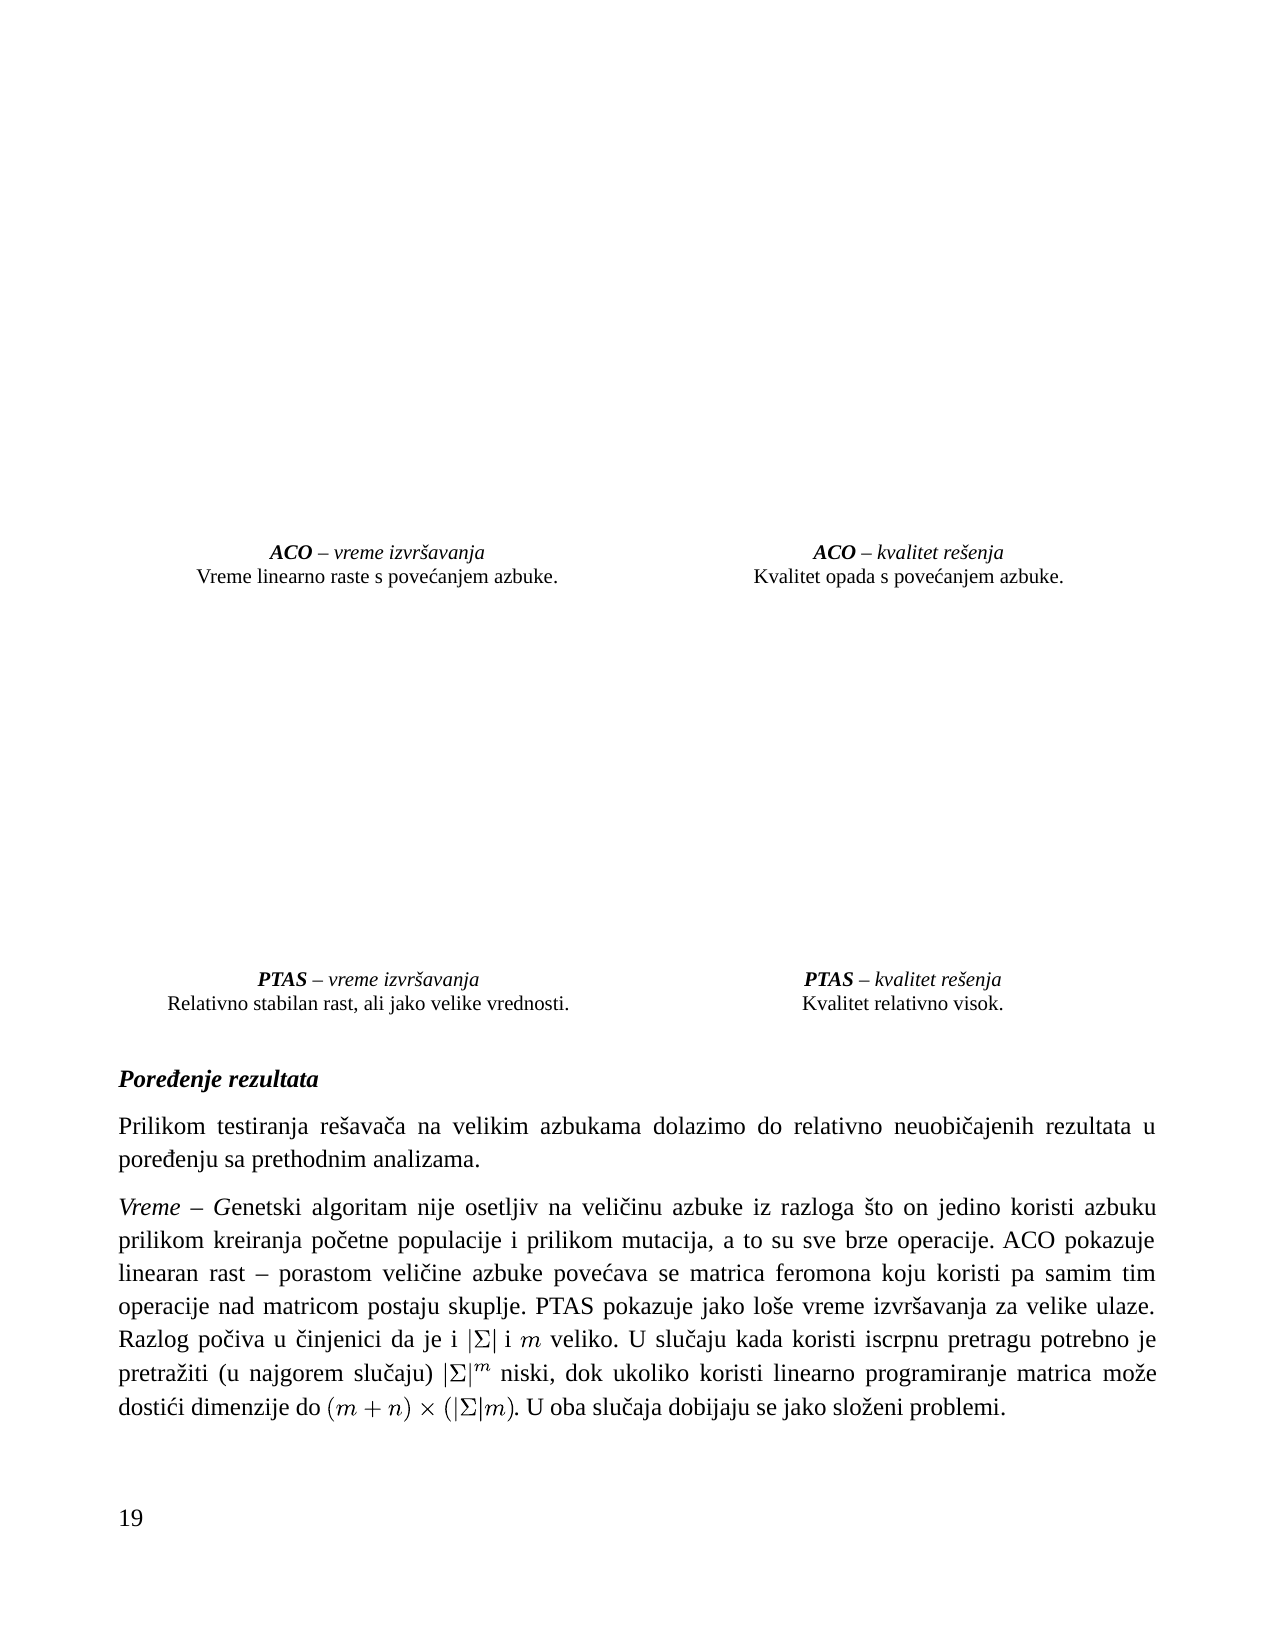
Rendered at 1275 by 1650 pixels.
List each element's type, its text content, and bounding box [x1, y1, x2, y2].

text Prilikom testiranja rešavača na velikim azbukama dolazimo do relativno neuobičajenih rezultata u poređenju sa prethodnim analizama. [118, 1111, 1157, 1173]
text Poređenje rezultata [118, 1064, 1157, 1092]
text Vreme – Genetski algoritam nije osetljiv na veličinu azbuke iz razloga što on jedino koristi azbuku prilikom kreiranja početne populacije i prilikom mutacija, a to su sve brze operacije. ACO pokazuje linearan rast – porastom veličine azbuke povećava se matrica feromona koju koristi pa samim tim operacije nad matricom postaju skuplje. PTAS pokazuje jako loše vreme izvršavanja za velike ulaze. Razlog počiva u činjenici da je i i veliko. U slučaju kada koristi iscrpnu pretragu potrebno je pretražiti (u najgorem slučaju) niski, dok ukoliko koristi linearno programiranje matrica može dostići dimenzije do . U oba slučaja dobijaju se jako složeni problemi. [118, 1192, 1157, 1422]
